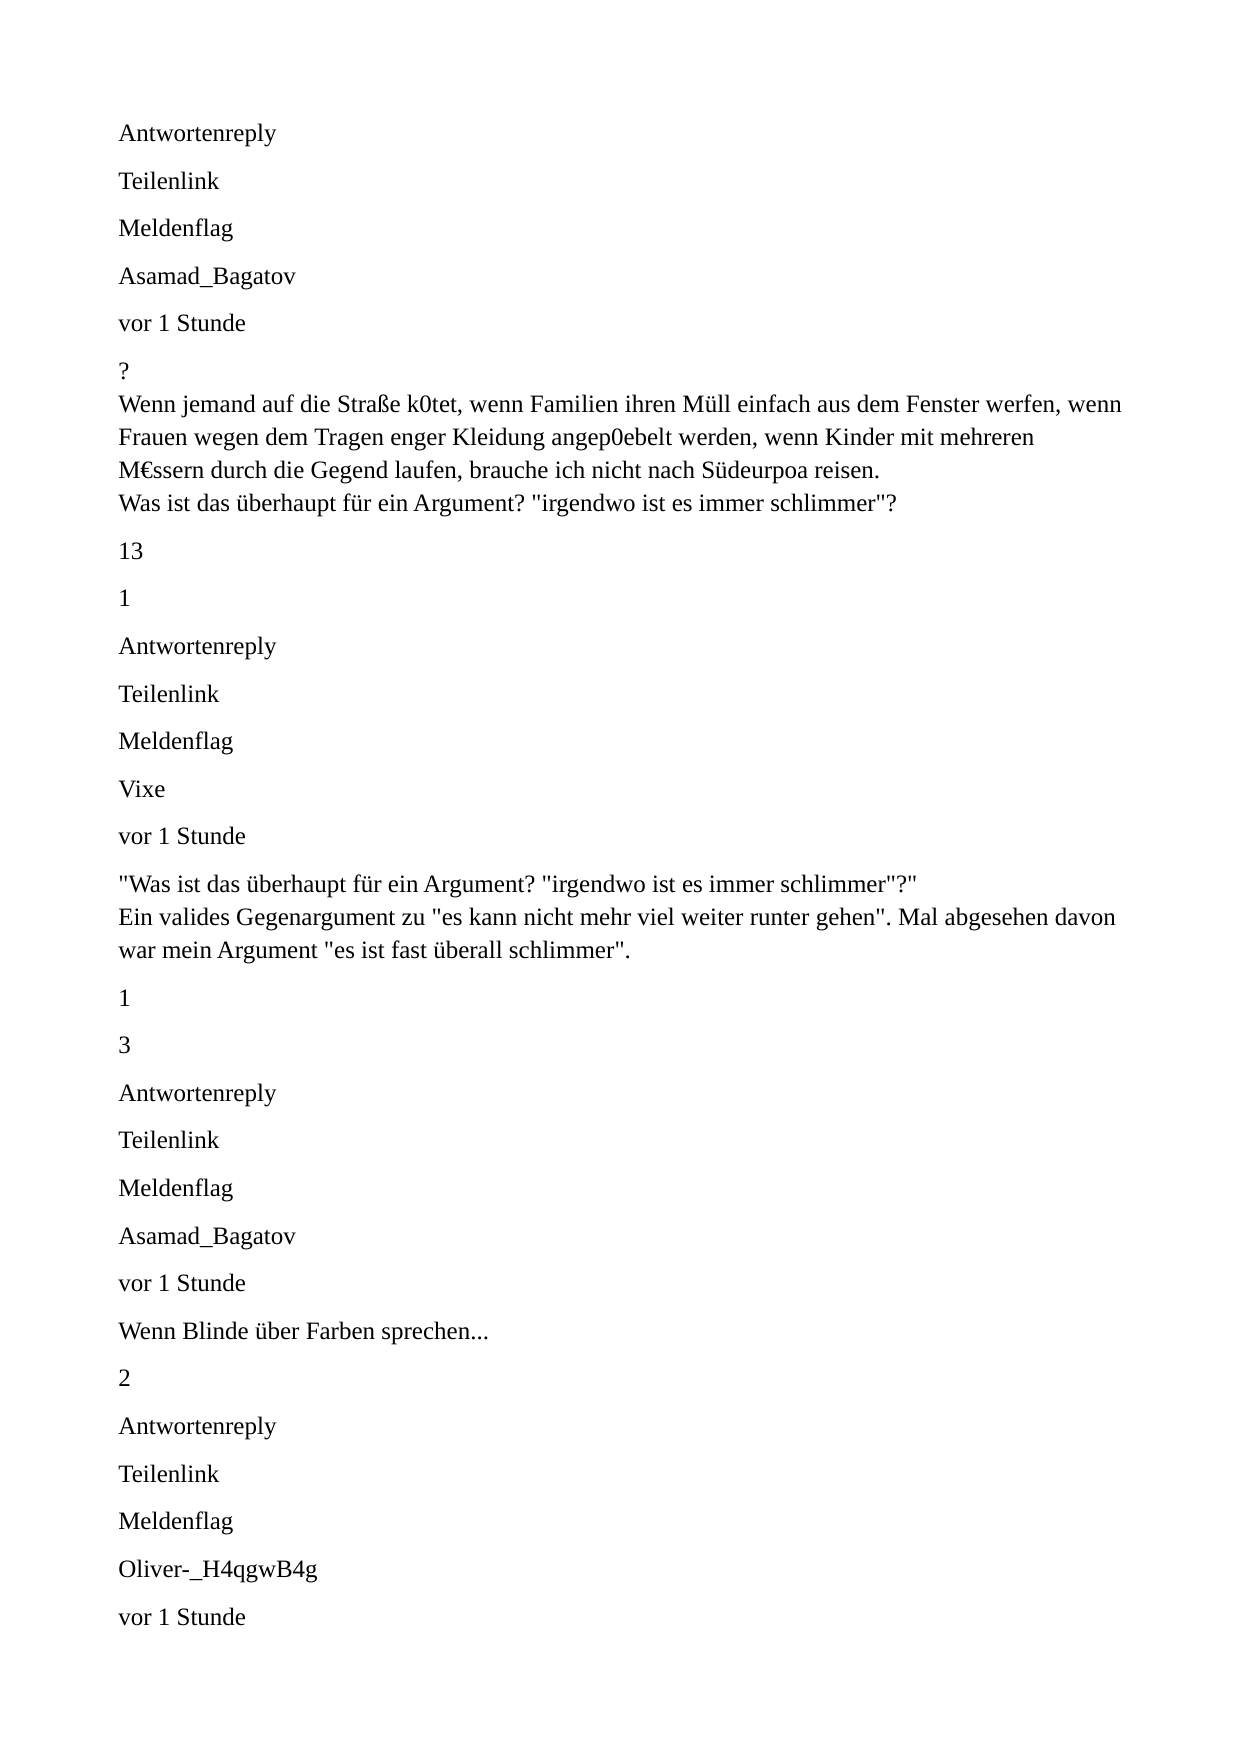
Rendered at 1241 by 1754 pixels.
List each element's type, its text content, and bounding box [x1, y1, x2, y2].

text Meldenflag [118, 1173, 1122, 1202]
text vor 1 Stunde [118, 1268, 1122, 1297]
text Meldenflag [118, 726, 1122, 755]
text 1 [118, 983, 1122, 1011]
text ? Wenn jemand auf die Straße k0tet, wenn Familien ihren Müll einfach aus dem Fenster werfen, wenn Frauen wegen dem Tragen enger Kleidung angep0ebelt werden, wenn Kinder mit mehreren M€ssern durch die Gegend laufen, brauche ich nicht nach Südeurpoa reisen. Was ist das überhaupt für ein Argument? "irgendwo ist es immer schlimmer"? [118, 356, 1122, 517]
text Teilenlink [118, 166, 1122, 194]
text "Was ist das überhaupt für ein Argument? "irgendwo ist es immer schlimmer"?" Ein valides Gegenargument zu "es kann nicht mehr viel weiter runter gehen". Mal abgesehen davon war mein Argument "es ist fast überall schlimmer". [118, 869, 1122, 964]
text Meldenflag [118, 213, 1122, 242]
text Teilenlink [118, 1459, 1122, 1487]
text Meldenflag [118, 1506, 1122, 1535]
text Teilenlink [118, 679, 1122, 707]
text vor 1 Stunde [118, 308, 1122, 337]
text Oliver-_H4qgwB4g [118, 1554, 1122, 1583]
text Wenn Blinde über Farben sprechen... [118, 1316, 1122, 1345]
text 13 [118, 536, 1122, 564]
text Asamad_Bagatov [118, 1221, 1122, 1249]
text Antwortenreply [118, 1078, 1122, 1107]
text vor 1 Stunde [118, 821, 1122, 850]
text 2 [118, 1363, 1122, 1392]
text Antwortenreply [118, 1411, 1122, 1440]
text vor 1 Stunde [118, 1602, 1122, 1630]
text 1 [118, 583, 1122, 612]
text Teilenlink [118, 1126, 1122, 1154]
text Antwortenreply [118, 631, 1122, 660]
text Asamad_Bagatov [118, 261, 1122, 290]
text Antwortenreply [118, 118, 1122, 147]
text 3 [118, 1030, 1122, 1059]
text Vixe [118, 774, 1122, 803]
